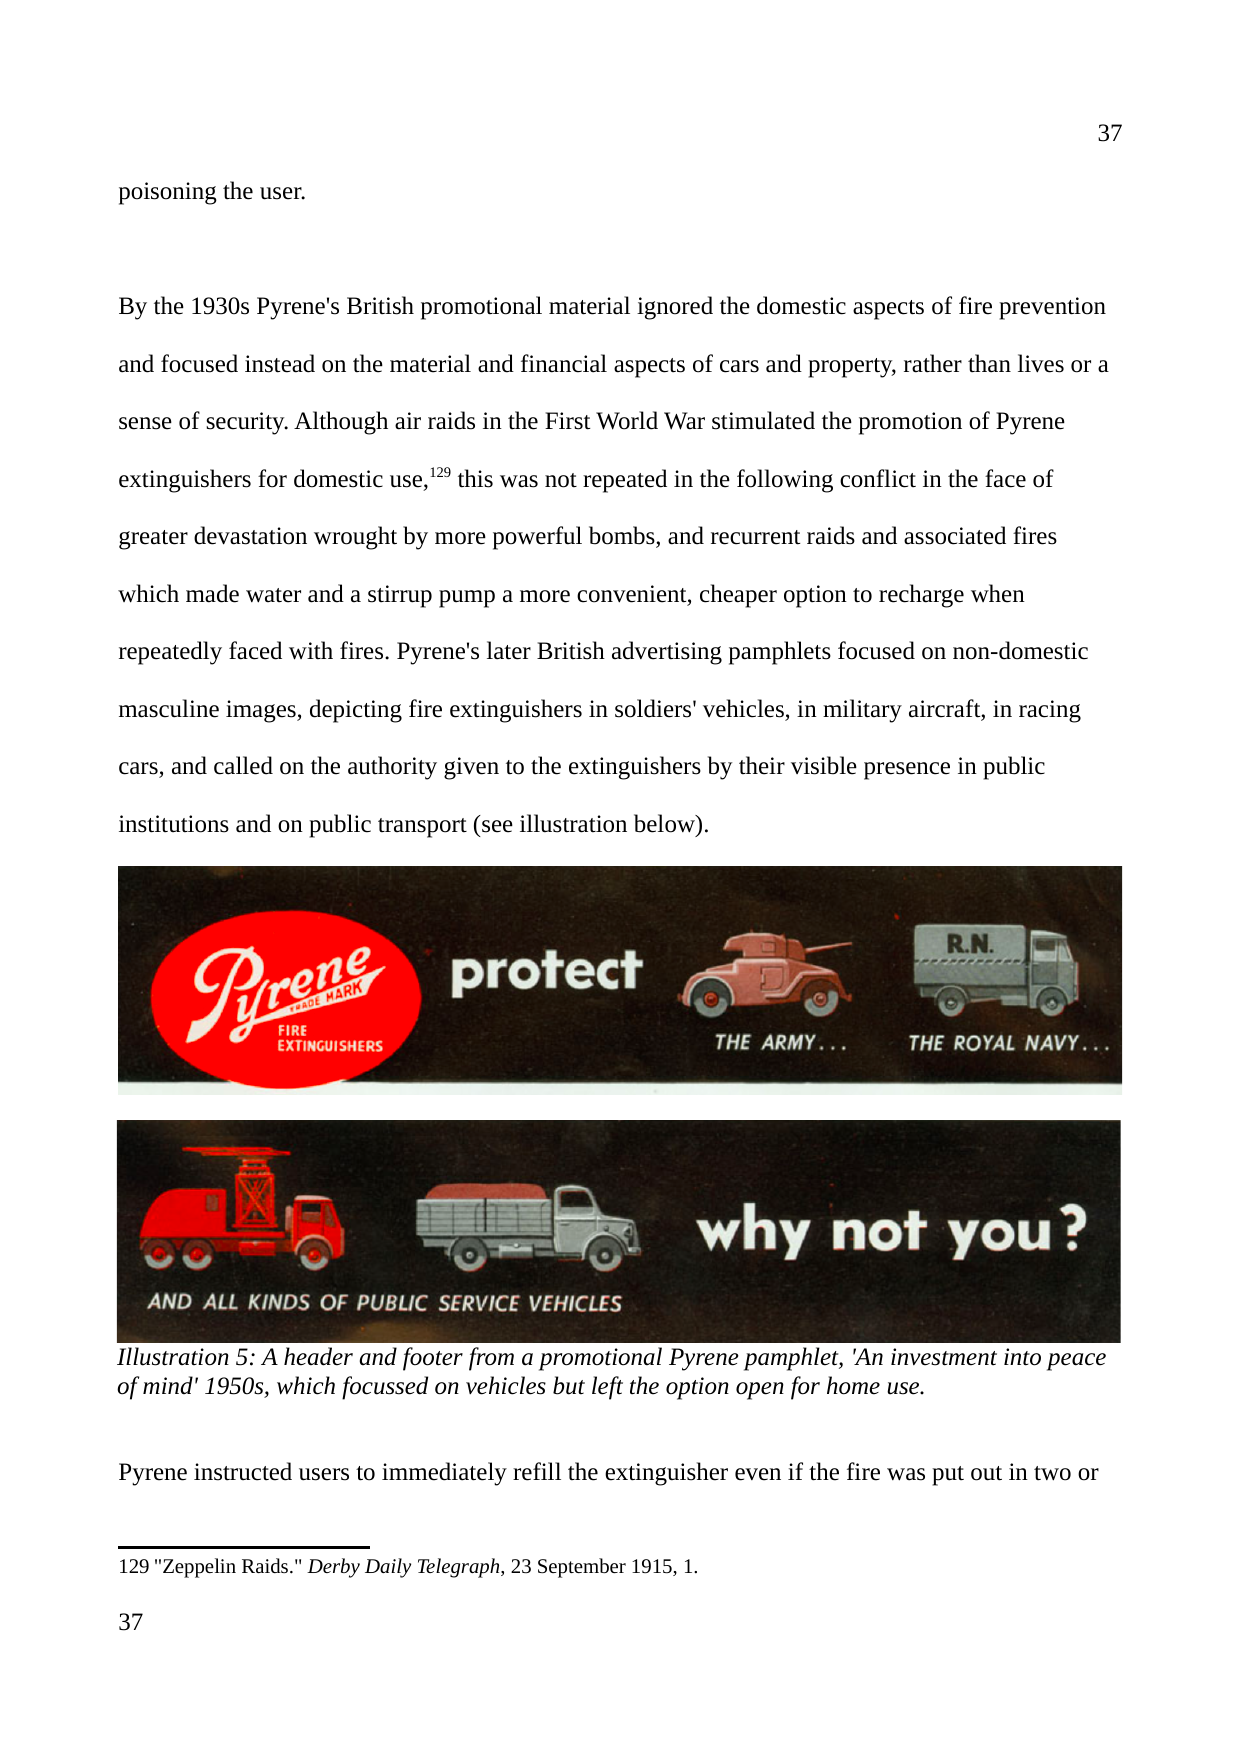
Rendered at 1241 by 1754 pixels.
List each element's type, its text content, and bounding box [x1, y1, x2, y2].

text By the 1930s Pyrene's British promotional material ignored the domestic aspects of fire prevention and focused instead on the material and financial aspects of cars and property, rather than lives or a sense of security. Although air raids in the First World War stimulated the promotion of Pyrene extinguishers for domestic use, this was not repeated in the following conflict in the face of greater devastation wrought by more powerful bombs, and recurrent raids and associated fires which made water and a stirrup pump a more convenient, cheaper option to recharge when repeatedly faced with fires. Pyrene's later British advertising pamphlets focused on non-domestic masculine images, depicting fire extinguishers in soldiers' vehicles, in military aircraft, in racing cars, and called on the authority given to the extinguishers by their visible presence in public institutions and on public transport (see illustration below). [118, 291, 1122, 838]
picture [118, 866, 1123, 1095]
text Illustration 5: A header and footer from a promotional Pyrene pamphlet, 'An investment into peace of mind' 1950s, which focussed on vehicles but left the option open for home use. [117, 1343, 1121, 1400]
text poisoning the user. [118, 176, 1122, 205]
text "Zeppelin Raids." Derby Daily Telegraph, 23 September 1915, 1. [118, 1553, 1122, 1578]
text Pyrene instructed users to immediately refill the extinguisher even if the fire was put out in two or [118, 1457, 1122, 1486]
picture [116, 1120, 1121, 1343]
